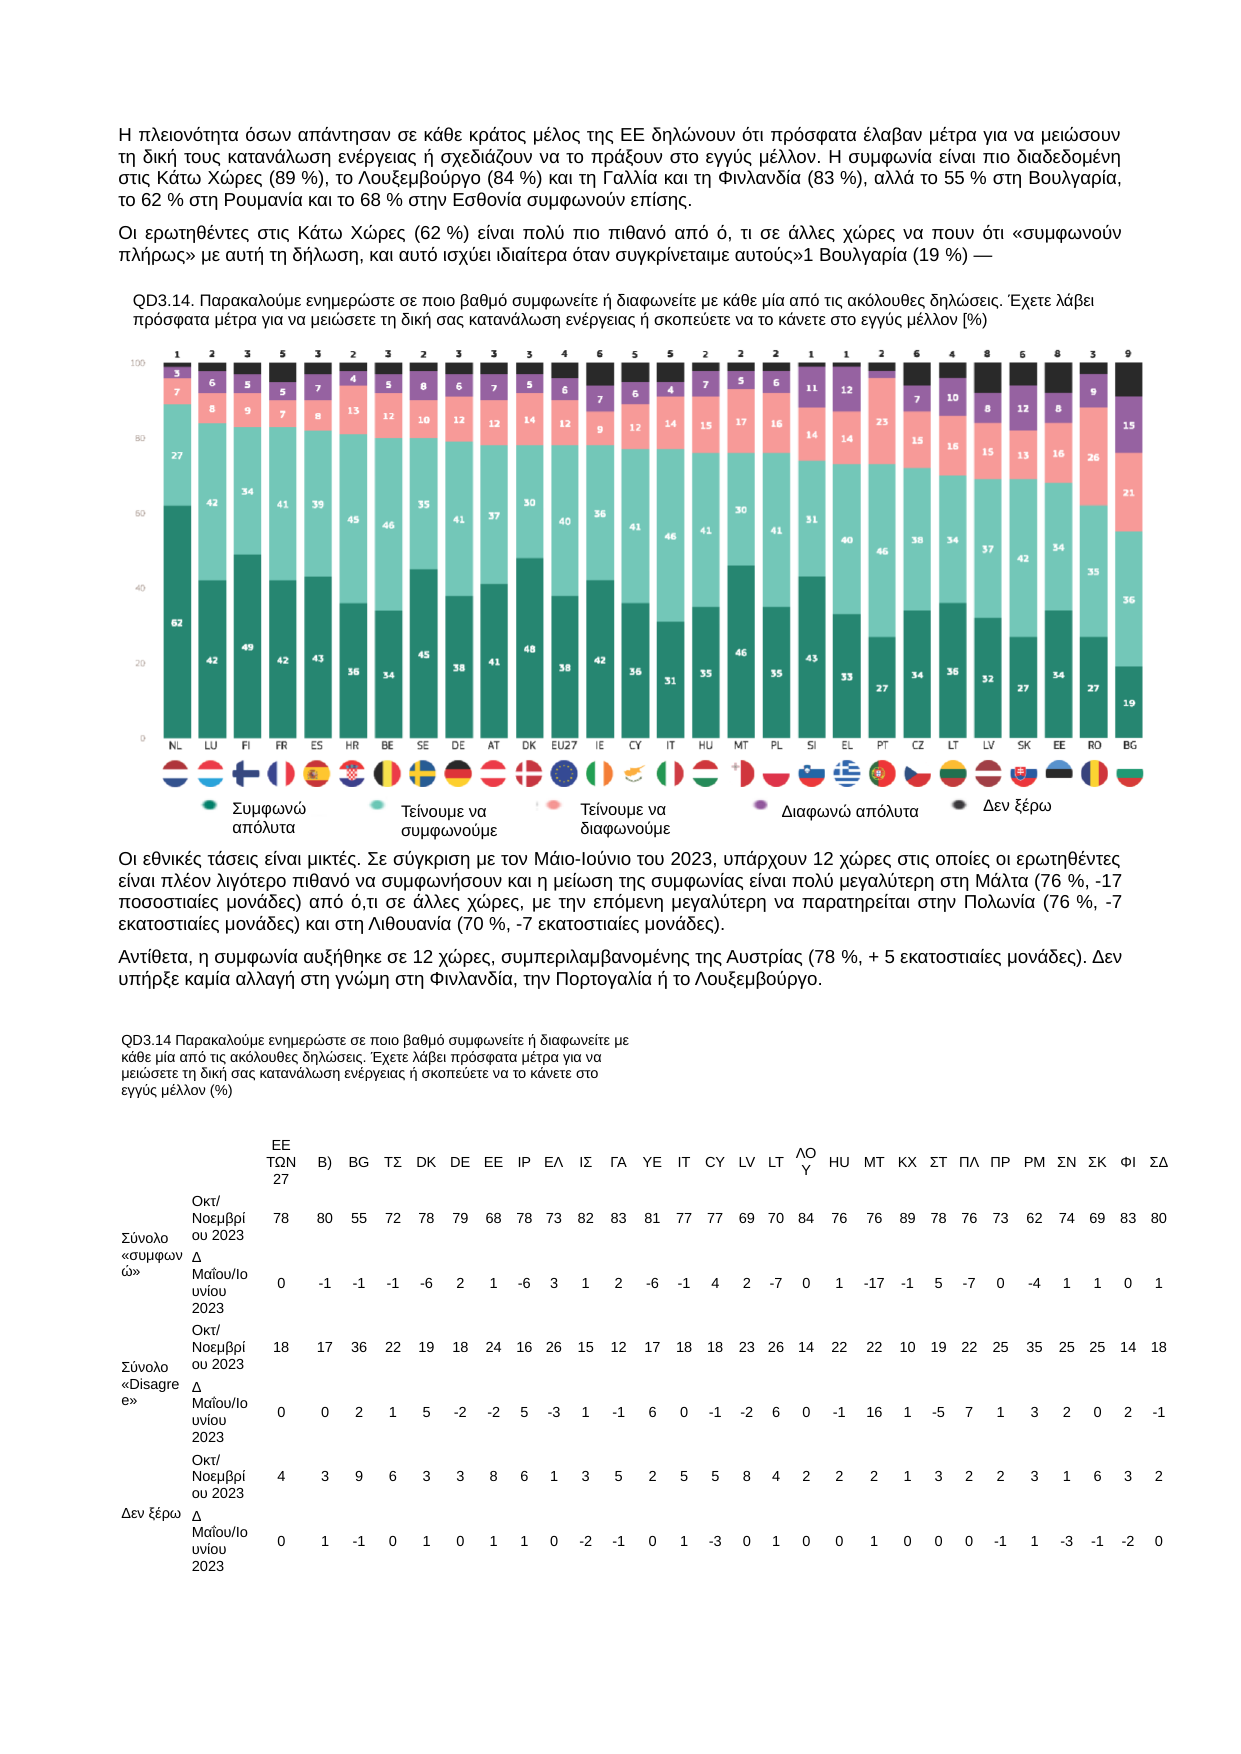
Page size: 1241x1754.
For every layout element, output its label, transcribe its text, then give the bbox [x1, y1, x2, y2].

table_cell IT [670, 1134, 698, 1190]
table_cell 0 [376, 1504, 409, 1577]
table_cell [732, 1102, 761, 1134]
table_cell LV [732, 1134, 761, 1190]
table_cell ΣΔ [1142, 1134, 1175, 1190]
table_header [790, 1029, 822, 1102]
table_cell 18 [254, 1319, 308, 1375]
table_cell 62 [1016, 1190, 1052, 1246]
table_cell 15 [569, 1319, 602, 1375]
table_cell 2 [790, 1448, 822, 1504]
table_cell 82 [569, 1190, 602, 1246]
table_cell [984, 1102, 1016, 1134]
table_cell 1 [1142, 1246, 1175, 1319]
table_cell 1 [376, 1375, 409, 1448]
table_cell 36 [341, 1319, 376, 1375]
table_cell 0 [790, 1246, 822, 1319]
table_cell CY [698, 1134, 732, 1190]
table_cell 1 [569, 1375, 602, 1448]
table_cell Δ Μαΐου/Ιουνίου 2023 [189, 1246, 254, 1319]
table_cell -2 [569, 1504, 602, 1577]
table_cell 1 [569, 1246, 602, 1319]
table_cell -6 [510, 1246, 538, 1319]
table_header [698, 1029, 732, 1102]
table_cell 77 [670, 1190, 698, 1246]
table_cell [635, 1102, 669, 1134]
table_cell 70 [761, 1190, 790, 1246]
table_cell HU [822, 1134, 856, 1190]
table_cell 1 [477, 1246, 510, 1319]
table_cell 24 [477, 1319, 510, 1375]
table_cell -1 [602, 1504, 635, 1577]
table_cell 5 [602, 1448, 635, 1504]
table_cell 79 [443, 1190, 477, 1246]
table_cell 81 [635, 1190, 669, 1246]
table_cell 22 [376, 1319, 409, 1375]
table_cell 6 [635, 1375, 669, 1448]
table_cell 55 [341, 1190, 376, 1246]
table_cell Δ Μαΐου/Ιουνίου 2023 [189, 1504, 254, 1577]
table_cell ΥΕ [635, 1134, 669, 1190]
table_cell -1 [670, 1246, 698, 1319]
table_cell 12 [602, 1319, 635, 1375]
table_cell 17 [635, 1319, 669, 1375]
table_cell 73 [984, 1190, 1016, 1246]
table_cell 78 [409, 1190, 443, 1246]
table_cell DK [409, 1134, 443, 1190]
table_cell 3 [443, 1448, 477, 1504]
table_cell Οκτ/Νοεμβρίου 2023 [189, 1448, 254, 1504]
table_cell [602, 1102, 635, 1134]
table_cell 25 [1053, 1319, 1081, 1375]
table_cell 1 [1053, 1448, 1081, 1504]
table_cell 1 [409, 1504, 443, 1577]
table_cell ΣΝ [1053, 1134, 1081, 1190]
table_cell -1 [892, 1246, 923, 1319]
table_cell 0 [308, 1375, 341, 1448]
table_cell -1 [341, 1504, 376, 1577]
table_cell 22 [856, 1319, 892, 1375]
table_cell 5 [923, 1246, 954, 1319]
table_cell -2 [477, 1375, 510, 1448]
table_cell 2 [984, 1448, 1016, 1504]
table_cell ΜΤ [856, 1134, 892, 1190]
table_cell ΓΑ [602, 1134, 635, 1190]
table_cell [308, 1102, 341, 1134]
table_cell 8 [732, 1448, 761, 1504]
table_cell 26 [538, 1319, 569, 1375]
table_cell -2 [443, 1375, 477, 1448]
table_cell 16 [856, 1375, 892, 1448]
table_cell 3 [1016, 1375, 1052, 1448]
table_header [1081, 1029, 1114, 1102]
table_cell [1016, 1102, 1052, 1134]
table_cell [761, 1102, 790, 1134]
table_cell -17 [856, 1246, 892, 1319]
table_cell 10 [892, 1319, 923, 1375]
table_cell -2 [732, 1375, 761, 1448]
table_cell 18 [698, 1319, 732, 1375]
table_cell -3 [1053, 1504, 1081, 1577]
table_cell -7 [761, 1246, 790, 1319]
table_cell [118, 1134, 189, 1190]
table_cell -1 [602, 1375, 635, 1448]
table_cell 0 [254, 1504, 308, 1577]
table_cell 69 [732, 1190, 761, 1246]
table_cell ΤΣ [376, 1134, 409, 1190]
table_cell 76 [856, 1190, 892, 1246]
table_cell 2 [602, 1246, 635, 1319]
table_header QD3.14 Παρακαλούμε ενημερώστε σε ποιο βαθμό συμφωνείτε ή διαφωνείτε με κάθε μία από τις ακόλουθες δηλώσεις. Έχετε λάβει πρόσφατα μέτρα για να μειώσετε τη δική σας κατανάλωση ενέργειας ή σκοπεύετε να το κάνετε στο εγγύς μέλλον (%) [118, 1029, 635, 1102]
table_cell 25 [1081, 1319, 1114, 1375]
table_header [856, 1029, 892, 1102]
table_cell Δεν ξέρω [118, 1448, 189, 1577]
table_cell -4 [1016, 1246, 1052, 1319]
table_cell Οκτ/Νοεμβρίου 2023 [189, 1319, 254, 1375]
table_cell 78 [510, 1190, 538, 1246]
table_cell 1 [308, 1504, 341, 1577]
table_header [954, 1029, 984, 1102]
table_cell [443, 1102, 477, 1134]
table_cell 0 [822, 1504, 856, 1577]
table_cell 4 [698, 1246, 732, 1319]
table_cell -1 [698, 1375, 732, 1448]
table_cell Δ Μαΐου/Ιουνίου 2023 [189, 1375, 254, 1448]
table_cell 0 [635, 1504, 669, 1577]
table_cell 78 [254, 1190, 308, 1246]
table_cell 3 [1016, 1448, 1052, 1504]
table_cell 5 [670, 1448, 698, 1504]
table_cell [670, 1102, 698, 1134]
table_cell 1 [670, 1504, 698, 1577]
table_header [1016, 1029, 1052, 1102]
table_cell 5 [409, 1375, 443, 1448]
table_cell 23 [732, 1319, 761, 1375]
table_cell 2 [732, 1246, 761, 1319]
table_cell 1 [510, 1504, 538, 1577]
table_cell 1 [822, 1246, 856, 1319]
table_cell [856, 1102, 892, 1134]
table_header [984, 1029, 1016, 1102]
table_cell -1 [822, 1375, 856, 1448]
table_cell ΦΙ [1114, 1134, 1142, 1190]
table_header [761, 1029, 790, 1102]
table_cell [954, 1102, 984, 1134]
table_cell 1 [1053, 1246, 1081, 1319]
table_cell 1 [892, 1375, 923, 1448]
table_cell 68 [477, 1190, 510, 1246]
table_cell [822, 1102, 856, 1134]
table_cell ΕΕ ΤΩΝ 27 [254, 1134, 308, 1190]
table_cell 2 [1114, 1375, 1142, 1448]
table_cell 2 [856, 1448, 892, 1504]
table_cell 6 [510, 1448, 538, 1504]
table_cell 0 [1142, 1504, 1175, 1577]
table_cell 80 [1142, 1190, 1175, 1246]
table_cell ΣΚ [1081, 1134, 1114, 1190]
table_cell 3 [923, 1448, 954, 1504]
table_cell 0 [790, 1375, 822, 1448]
table_cell [790, 1102, 822, 1134]
table_cell 3 [538, 1246, 569, 1319]
table_cell [510, 1102, 538, 1134]
table_cell 2 [443, 1246, 477, 1319]
table_header [670, 1029, 698, 1102]
table_cell -1 [376, 1246, 409, 1319]
table_cell [409, 1102, 443, 1134]
table_cell 3 [409, 1448, 443, 1504]
table_cell Β) [308, 1134, 341, 1190]
table_cell -3 [698, 1504, 732, 1577]
table_header [732, 1029, 761, 1102]
table_cell 7 [954, 1375, 984, 1448]
table_cell 84 [790, 1190, 822, 1246]
table_cell 76 [954, 1190, 984, 1246]
table_cell Σύνολο «συμφωνώ» [118, 1190, 189, 1319]
table_cell 78 [923, 1190, 954, 1246]
table_cell [923, 1102, 954, 1134]
table_cell 72 [376, 1190, 409, 1246]
table_cell [569, 1102, 602, 1134]
table_cell -6 [409, 1246, 443, 1319]
table_cell 1 [1081, 1246, 1114, 1319]
table_cell 83 [602, 1190, 635, 1246]
table_header [1053, 1029, 1081, 1102]
table_cell 1 [856, 1504, 892, 1577]
table_cell 9 [341, 1448, 376, 1504]
table_cell LT [761, 1134, 790, 1190]
table_cell ΕΕ [477, 1134, 510, 1190]
table_header [822, 1029, 856, 1102]
table_cell 25 [984, 1319, 1016, 1375]
table_cell [477, 1102, 510, 1134]
table_cell 19 [923, 1319, 954, 1375]
table_cell [254, 1102, 308, 1134]
table_cell 22 [954, 1319, 984, 1375]
table_cell [1053, 1102, 1081, 1134]
table_cell 18 [1142, 1319, 1175, 1375]
table_cell 1 [761, 1504, 790, 1577]
table_cell 77 [698, 1190, 732, 1246]
table_cell 74 [1053, 1190, 1081, 1246]
table_cell 89 [892, 1190, 923, 1246]
table_cell 22 [822, 1319, 856, 1375]
table_cell [189, 1102, 254, 1134]
table_cell Σύνολο «Disagree» [118, 1319, 189, 1448]
table_cell 2 [822, 1448, 856, 1504]
table_cell 16 [510, 1319, 538, 1375]
table_cell 26 [761, 1319, 790, 1375]
table_cell [538, 1102, 569, 1134]
table_cell 0 [670, 1375, 698, 1448]
table_cell ΕΛ [538, 1134, 569, 1190]
table_cell [341, 1102, 376, 1134]
table_cell 3 [308, 1448, 341, 1504]
table_cell -6 [635, 1246, 669, 1319]
table_cell 5 [698, 1448, 732, 1504]
text Οι ερωτηθέντες στις Κάτω Χώρες (62 %) είναι πολύ πιο πιθανό από ό, τι σε άλλες χώρες να πουν ότι «συμφωνούν πλήρως» με αυτή τη δήλωση, και αυτό ισχύει ιδιαίτερα όταν συγκρίνεταιμε αυτούς»1 Βουλγαρία (19 %) — [118, 222, 1122, 265]
table_cell -3 [538, 1375, 569, 1448]
table_header [1114, 1029, 1142, 1102]
table_cell 0 [954, 1504, 984, 1577]
table_cell ΣΤ [923, 1134, 954, 1190]
table_cell 2 [341, 1375, 376, 1448]
table_cell 3 [1114, 1448, 1142, 1504]
table_cell 0 [892, 1504, 923, 1577]
table_cell 4 [761, 1448, 790, 1504]
table_cell [1081, 1102, 1114, 1134]
table_cell -5 [923, 1375, 954, 1448]
picture [124, 343, 1152, 823]
table_cell [118, 1102, 189, 1134]
table_cell Οκτ/Νοεμβρίου 2023 [189, 1190, 254, 1246]
table_cell 0 [443, 1504, 477, 1577]
table_cell [1142, 1102, 1175, 1134]
table_cell ΛΟΥ [790, 1134, 822, 1190]
table_cell 0 [1114, 1246, 1142, 1319]
table_cell 80 [308, 1190, 341, 1246]
text Αντίθετα, η συμφωνία αυξήθηκε σε 12 χώρες, συμπεριλαμβανομένης της Αυστρίας (78 %, + 5 εκατοστιαίες μονάδες). Δεν υπήρξε καμία αλλαγή στη γνώμη στη Φινλανδία, την Πορτογαλία ή το Λουξεμβούργο. [118, 946, 1122, 989]
table_cell 2 [635, 1448, 669, 1504]
table_header [923, 1029, 954, 1102]
table_cell 4 [254, 1448, 308, 1504]
table_cell 1 [984, 1375, 1016, 1448]
table_cell ΠΡ [984, 1134, 1016, 1190]
table_cell -2 [1114, 1504, 1142, 1577]
table_cell 18 [443, 1319, 477, 1375]
table_cell ΙΣ [569, 1134, 602, 1190]
table_cell ΠΛ [954, 1134, 984, 1190]
table_cell 1 [892, 1448, 923, 1504]
table_cell 3 [569, 1448, 602, 1504]
table_cell [376, 1102, 409, 1134]
table_cell 8 [477, 1448, 510, 1504]
table_cell 0 [984, 1246, 1016, 1319]
table_cell 5 [510, 1375, 538, 1448]
text Οι εθνικές τάσεις είναι μικτές. Σε σύγκριση με τον Μάιο-Ιούνιο του 2023, υπάρχουν 12 χώρες στις οποίες οι ερωτηθέντες είναι πλέον λιγότερο πιθανό να συμφωνήσουν και η μείωση της συμφωνίας είναι πολύ μεγαλύτερη στη Μάλτα (76 %, -17 ποσοστιαίες μονάδες) από ό,τι σε άλλες χώρες, με την επόμενη μεγαλύτερη να παρατηρείται στην Πολωνία (76 %, -7 εκατοστιαίες μονάδες) και στη Λιθουανία (70 %, -7 εκατοστιαίες μονάδες). [118, 277, 1122, 934]
table_cell 35 [1016, 1319, 1052, 1375]
table_cell 2 [1142, 1448, 1175, 1504]
table_cell 6 [376, 1448, 409, 1504]
table_cell 14 [1114, 1319, 1142, 1375]
table_cell 17 [308, 1319, 341, 1375]
table_cell 6 [761, 1375, 790, 1448]
table_cell -1 [1142, 1375, 1175, 1448]
table_cell -7 [954, 1246, 984, 1319]
table_cell -1 [1081, 1504, 1114, 1577]
table_cell 0 [923, 1504, 954, 1577]
table_cell 2 [1053, 1375, 1081, 1448]
table_cell 69 [1081, 1190, 1114, 1246]
table_header [892, 1029, 923, 1102]
table_cell [189, 1134, 254, 1190]
table_cell 18 [670, 1319, 698, 1375]
table_cell 19 [409, 1319, 443, 1375]
table_cell 73 [538, 1190, 569, 1246]
table_cell [1114, 1102, 1142, 1134]
table_cell DE [443, 1134, 477, 1190]
table_cell 1 [538, 1448, 569, 1504]
table_cell ΙΡ [510, 1134, 538, 1190]
table_header [1142, 1029, 1175, 1102]
table_cell 76 [822, 1190, 856, 1246]
table_cell 1 [477, 1504, 510, 1577]
table_cell 2 [954, 1448, 984, 1504]
table_cell -1 [308, 1246, 341, 1319]
table_cell 6 [1081, 1448, 1114, 1504]
table_cell 14 [790, 1319, 822, 1375]
table_cell -1 [984, 1504, 1016, 1577]
table_cell ΚΧ [892, 1134, 923, 1190]
table_cell 1 [1016, 1504, 1052, 1577]
table_cell 83 [1114, 1190, 1142, 1246]
table_cell 0 [254, 1375, 308, 1448]
table_cell [698, 1102, 732, 1134]
table_cell 0 [732, 1504, 761, 1577]
table_header [635, 1029, 669, 1102]
table_cell 0 [790, 1504, 822, 1577]
table_cell [892, 1102, 923, 1134]
table_cell -1 [341, 1246, 376, 1319]
table_cell 0 [538, 1504, 569, 1577]
table_cell 0 [254, 1246, 308, 1319]
table_cell BG [341, 1134, 376, 1190]
text Η πλειονότητα όσων απάντησαν σε κάθε κράτος μέλος της ΕΕ δηλώνουν ότι πρόσφατα έλαβαν μέτρα για να μειώσουν τη δική τους κατανάλωση ενέργειας ή σχεδιάζουν να το πράξουν στο εγγύς μέλλον. Η συμφωνία είναι πιο διαδεδομένη στις Κάτω Χώρες (89 %), το Λουξεμβούργο (84 %) και τη Γαλλία και τη Φινλανδία (83 %), αλλά το 55 % στη Βουλγαρία, το 62 % στη Ρουμανία και το 68 % στην Εσθονία συμφωνούν επίσης. [118, 124, 1122, 210]
table_cell ΡΜ [1016, 1134, 1052, 1190]
table_cell 0 [1081, 1375, 1114, 1448]
